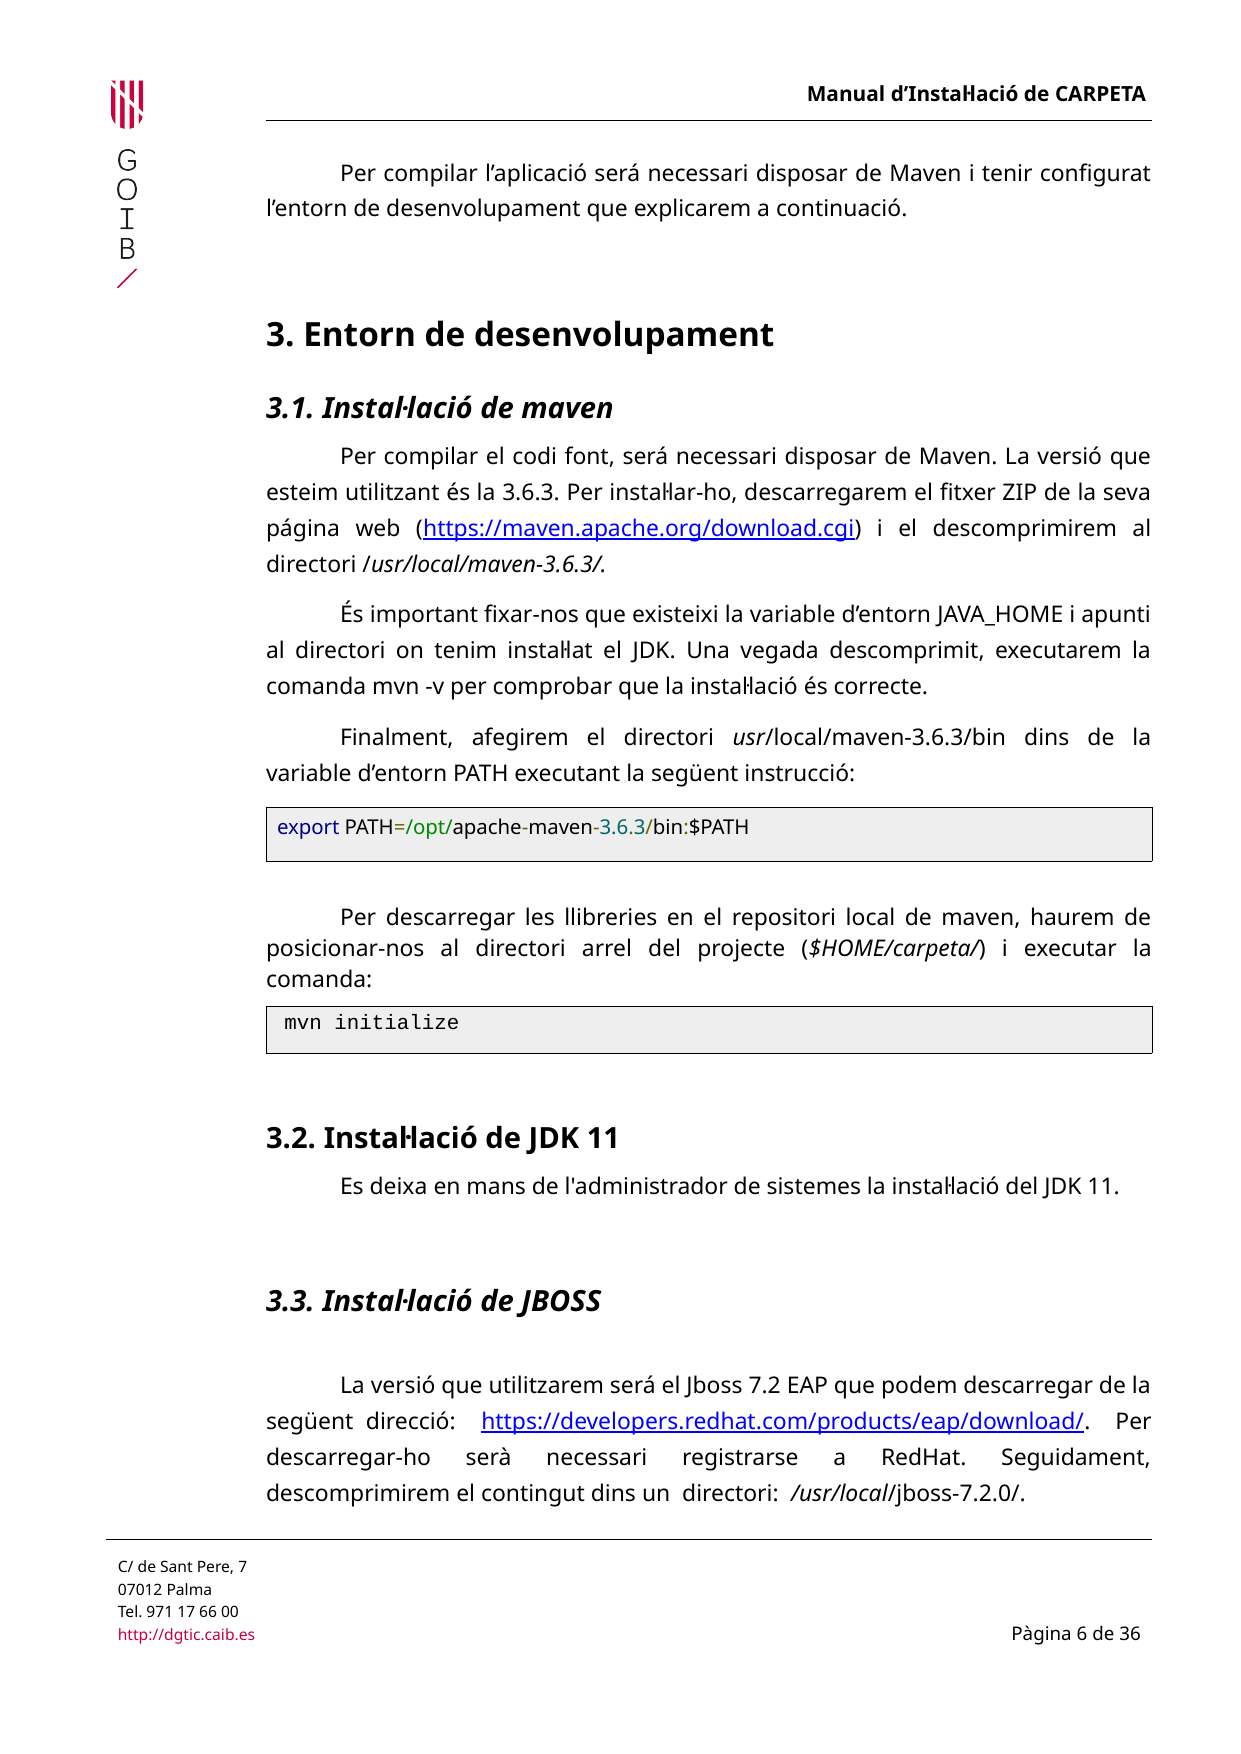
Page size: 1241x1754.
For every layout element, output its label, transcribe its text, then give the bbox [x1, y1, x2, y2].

text Per compilar l’aplicació será necessari disposar de Maven i tenir configurat l’entorn de desenvolupament que explicarem a continuació. [266, 156, 1152, 224]
text Finalment, afegirem el directori usr/local/maven-3.6.3/bin dins de la variable d’entorn PATH executant la següent instrucció: [266, 721, 1152, 788]
subtitle Instal·lació de JBOSS [266, 1281, 1152, 1320]
table_header mvn initialize [267, 1007, 1152, 1053]
text Es deixa en mans de l'administrador de sistemes la instal·lació del JDK 11. [266, 1170, 1152, 1201]
table_header export PATH=/opt/apache-maven-3.6.3/bin:$PATH [267, 808, 1152, 861]
text La versió que utilitzarem será el Jboss 7.2 EAP que podem descarregar de la següent direcció: https://developers.redhat.com/products/eap/download/. Per descarregar-ho serà necessari registrarse a RedHat. Seguidament, descomprimirem el contingut dins un directori: /usr/local/jboss-7.2.0/. [266, 1333, 1152, 1508]
subtitle Instal·lació de JDK 11 [266, 1117, 1152, 1157]
subtitle Entorn de desenvolupament [266, 311, 1152, 356]
text És important fixar-nos que existeixi la variable d’entorn JAVA_HOME i apunti al directori on tenim instal·lat el JDK. Una vegada descomprimit, executarem la comanda mvn -v per comprobar que la instal·lació és correcte. [266, 598, 1152, 701]
text Per compilar el codi font, será necessari disposar de Maven. La versió que esteim utilitzant és la 3.6.3. Per instal·lar-ho, descarregarem el fitxer ZIP de la seva página web (https://maven.apache.org/download.cgi) i el descomprimirem al directori /usr/local/maven-3.6.3/. [266, 440, 1152, 579]
picture [82, 57, 172, 319]
subtitle Instal·lació de maven [266, 388, 1152, 427]
text Per descarregar les llibreries en el repositori local de maven, haurem de posicionar-nos al directori arrel del projecte ($HOME/carpeta/) i executar la comanda: [266, 900, 1152, 994]
